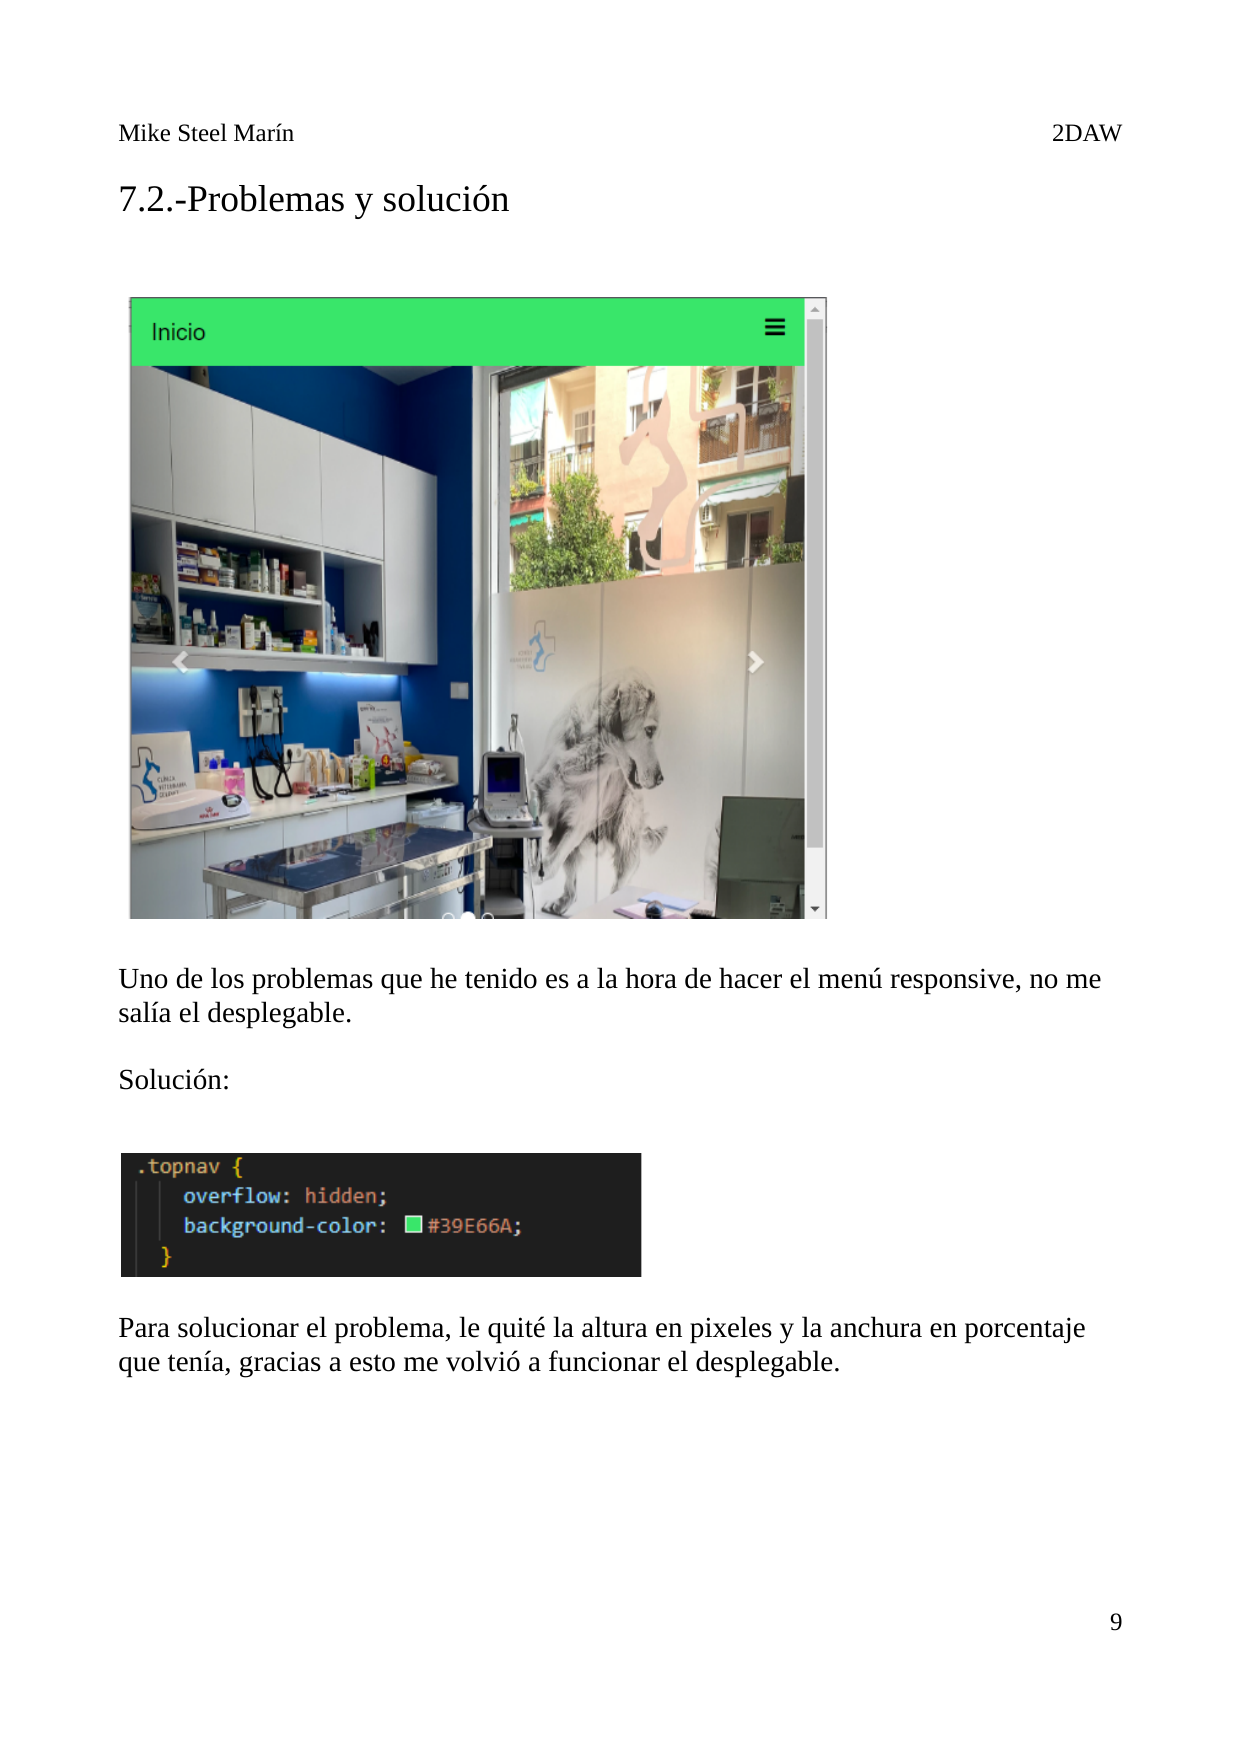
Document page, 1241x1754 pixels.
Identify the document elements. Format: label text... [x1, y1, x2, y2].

picture [121, 1153, 642, 1277]
text 7.2.-Problemas y solución [118, 176, 1122, 219]
picture [128, 297, 828, 919]
text Uno de los problemas que he tenido es a la hora de hacer el menú responsive, no me salía el desplegable. [118, 961, 1122, 1028]
text Solución: [118, 1062, 1122, 1095]
text Para solucionar el problema, le quité la altura en pixeles y la anchura en porcentaje que tenía, gracias a esto me volvió a funcionar el desplegable. [118, 1310, 1122, 1377]
